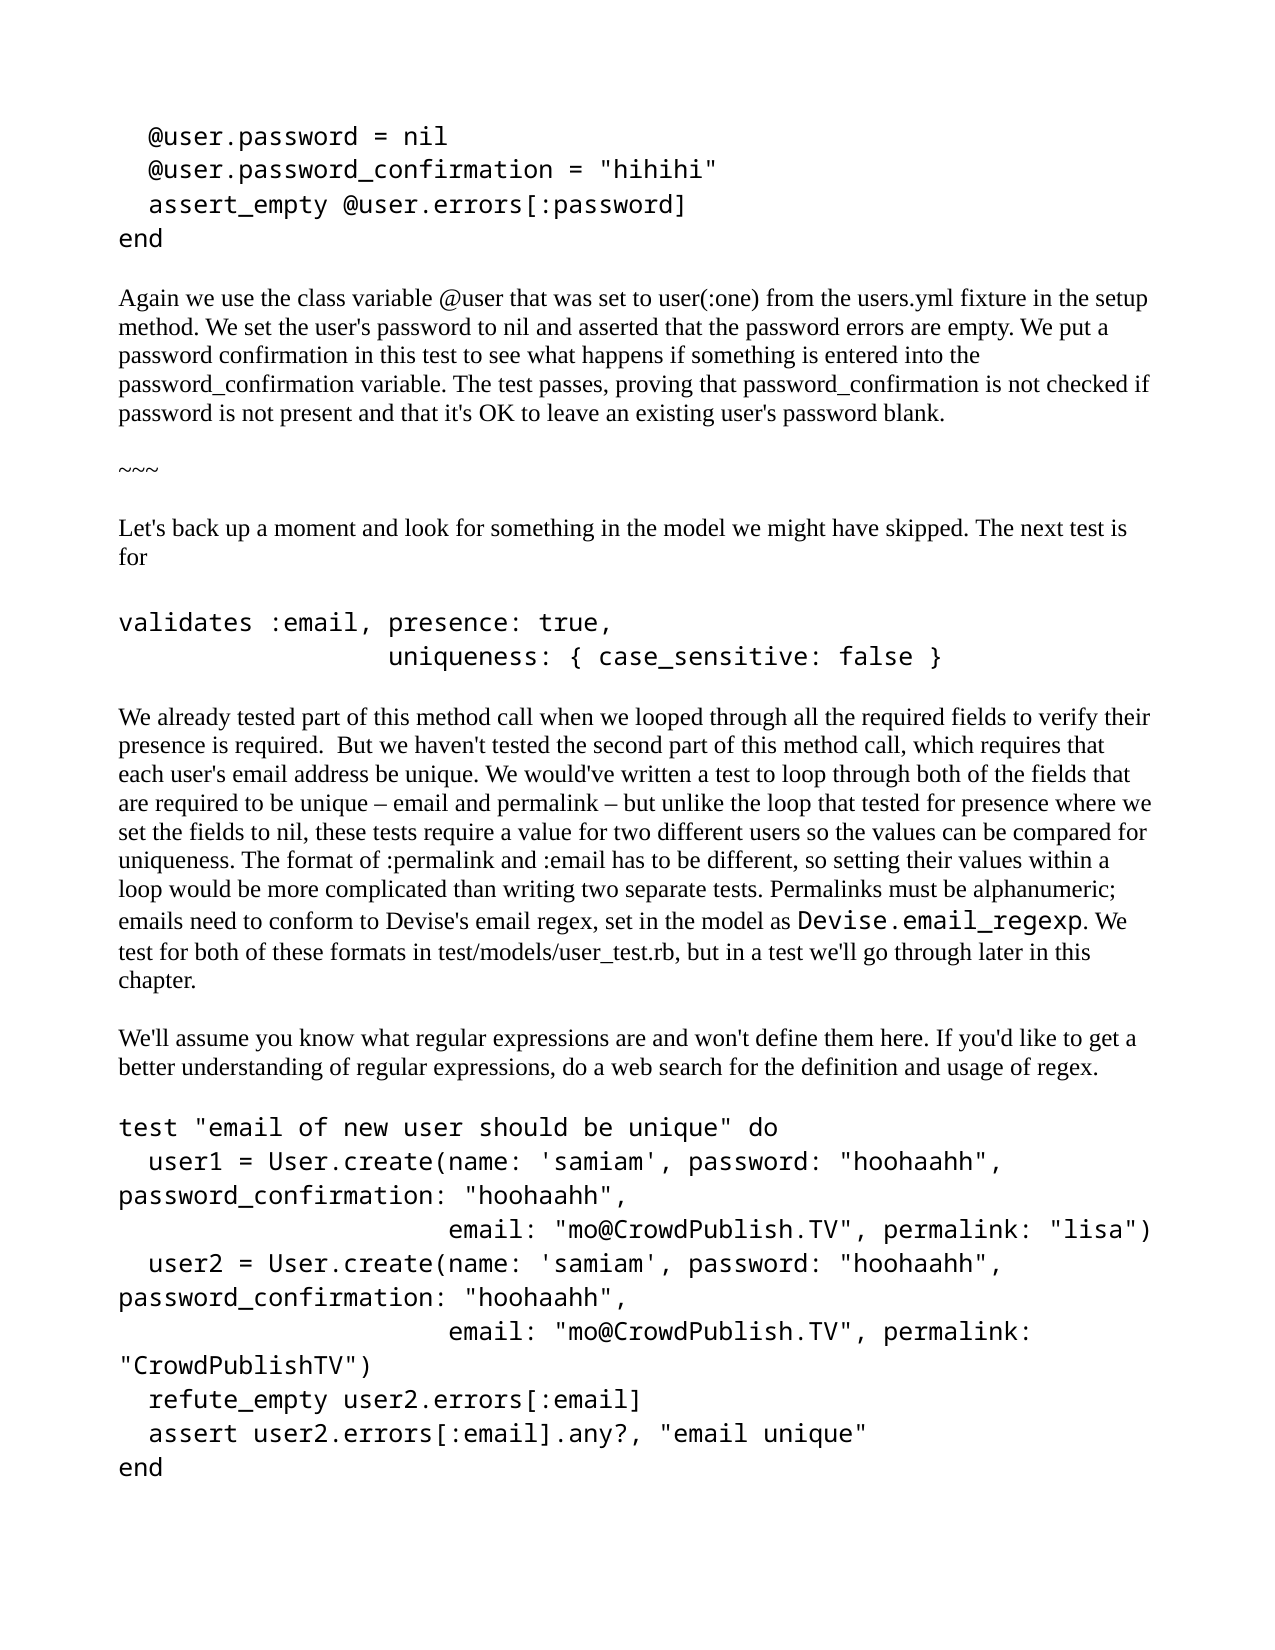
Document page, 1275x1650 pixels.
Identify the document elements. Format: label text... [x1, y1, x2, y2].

text assert_empty @user.errors[:password] [118, 186, 1157, 220]
text email: "mo@CrowdPublish.TV", permalink: "CrowdPublishTV") [118, 1314, 1157, 1382]
text end [118, 1450, 1157, 1484]
text assert user2.errors[:email].any?, "email unique" [118, 1416, 1157, 1450]
text user1 = User.create(name: 'samiam', password: "hoohaahh", password_confirmation: "hoohaahh", [118, 1143, 1157, 1212]
text validates :email, presence: true, [118, 605, 1157, 639]
text refute_empty user2.errors[:email] [118, 1382, 1157, 1416]
text Again we use the class variable @user that was set to user(:one) from the users.yml fixture in the setup method. We set the user's password to nil and asserted that the password errors are empty. We put a password confirmation in this test to see what happens if something is entered into the password_confirmation variable. The test passes, proving that password_confirmation is not checked if password is not present and that it's OK to leave an existing user's password blank. [118, 283, 1157, 427]
text @user.password = nil [118, 118, 1157, 152]
text user2 = User.create(name: 'samiam', password: "hoohaahh", password_confirmation: "hoohaahh", [118, 1246, 1157, 1314]
text ~~~ [118, 456, 1157, 484]
text uniqueness: { case_sensitive: false } [118, 639, 1157, 673]
text test "email of new user should be unique" do [118, 1109, 1157, 1143]
text We already tested part of this method call when we looped through all the required fields to verify their presence is required. But we haven't tested the second part of this method call, which requires that each user's email address be unique. We would've written a test to loop through both of the fields that are required to be unique – email and permalink – but unlike the loop that tested for presence where we set the fields to nil, these tests require a value for two different users so the values can be compared for uniqueness. The format of :permalink and :email has to be different, so setting their values within a loop would be more complicated than writing two separate tests. Permalinks must be alphanumeric; emails need to conform to Devise's email regex, set in the model as Devise.email_regexp. We test for both of these formats in test/models/user_test.rb, but in a test we'll go through later in this chapter. [118, 702, 1157, 994]
text end [118, 220, 1157, 254]
text email: "mo@CrowdPublish.TV", permalink: "lisa") [118, 1212, 1157, 1246]
text Let's back up a moment and look for something in the model we might have skipped. The next test is for [118, 513, 1157, 571]
text @user.password_confirmation = "hihihi" [118, 152, 1157, 186]
text We'll assume you know what regular expressions are and won't define them here. If you'd like to get a better understanding of regular expressions, do a web search for the definition and usage of regex. [118, 1023, 1157, 1081]
